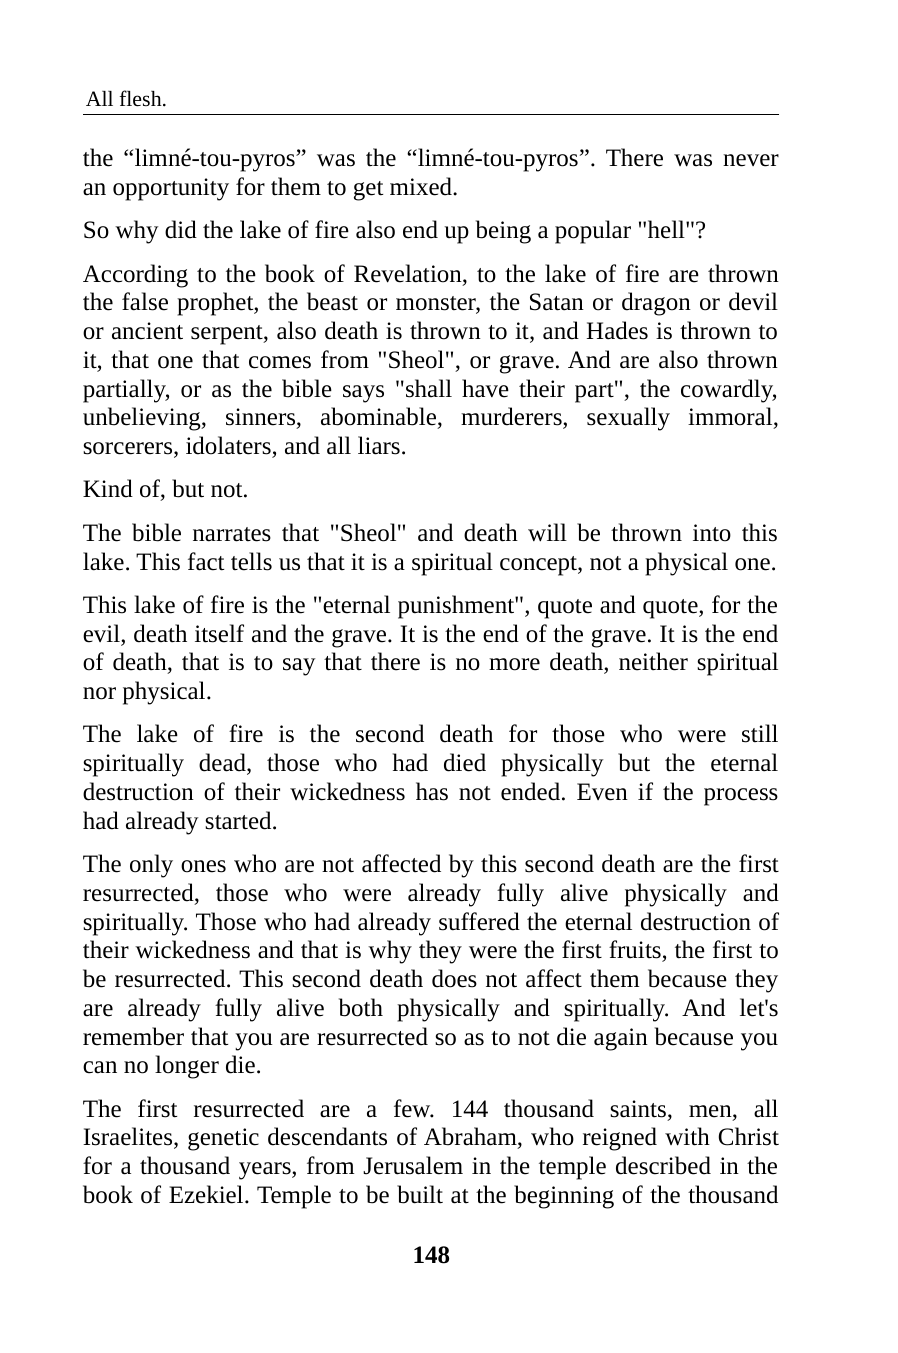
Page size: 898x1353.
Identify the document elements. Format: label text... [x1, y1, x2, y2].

text The lake of fire is the second death for those who were still spiritually dead, those who had died physically but the eternal destruction of their wickedness has not ended. Even if the process had already started. [83, 719, 779, 834]
text Kind of, but not. [83, 474, 779, 503]
text The first resurrected are a few. 144 thousand saints, men, all Israelites, genetic descendants of Abraham, who reigned with Christ for a thousand years, from Jerusalem in the temple described in the book of Ezekiel. Temple to be built at the beginning of the thousand [83, 1094, 779, 1209]
text According to the book of Revelation, to the lake of fire are thrown the false prophet, the beast or monster, the Satan or dragon or devil or ancient serpent, also death is thrown to it, and Hades is thrown to it, that one that comes from "Sheol", or grave. And are also thrown partially, or as the bible says "shall have their part", the cowardly, unbelieving, sinners, abominable, murderers, sexually immoral, sorcerers, idolaters, and all liars. [83, 259, 779, 460]
text So why did the lake of fire also end up being a popular "hell"? [83, 215, 779, 244]
text The bible narrates that "Sheol" and death will be thrown into this lake. This fact tells us that it is a spiritual concept, not a physical one. [83, 518, 779, 575]
text the “limné-tou-pyros” was the “limné-tou-pyros”. There was never an opportunity for them to get mixed. [83, 143, 779, 201]
text This lake of fire is the "eternal punishment", quote and quote, for the evil, death itself and the grave. It is the end of the grave. It is the end of death, that is to say that there is no more death, neither spiritual nor physical. [83, 590, 779, 705]
text The only ones who are not affected by this second death are the first resurrected, those who were already fully alive physically and spiritually. Those who had already suffered the eternal destruction of their wickedness and that is why they were the first fruits, the first to be resurrected. This second death does not affect them because they are already fully alive both physically and spiritually. And let's remember that you are resurrected so as to not die again because you can no longer die. [83, 849, 779, 1079]
